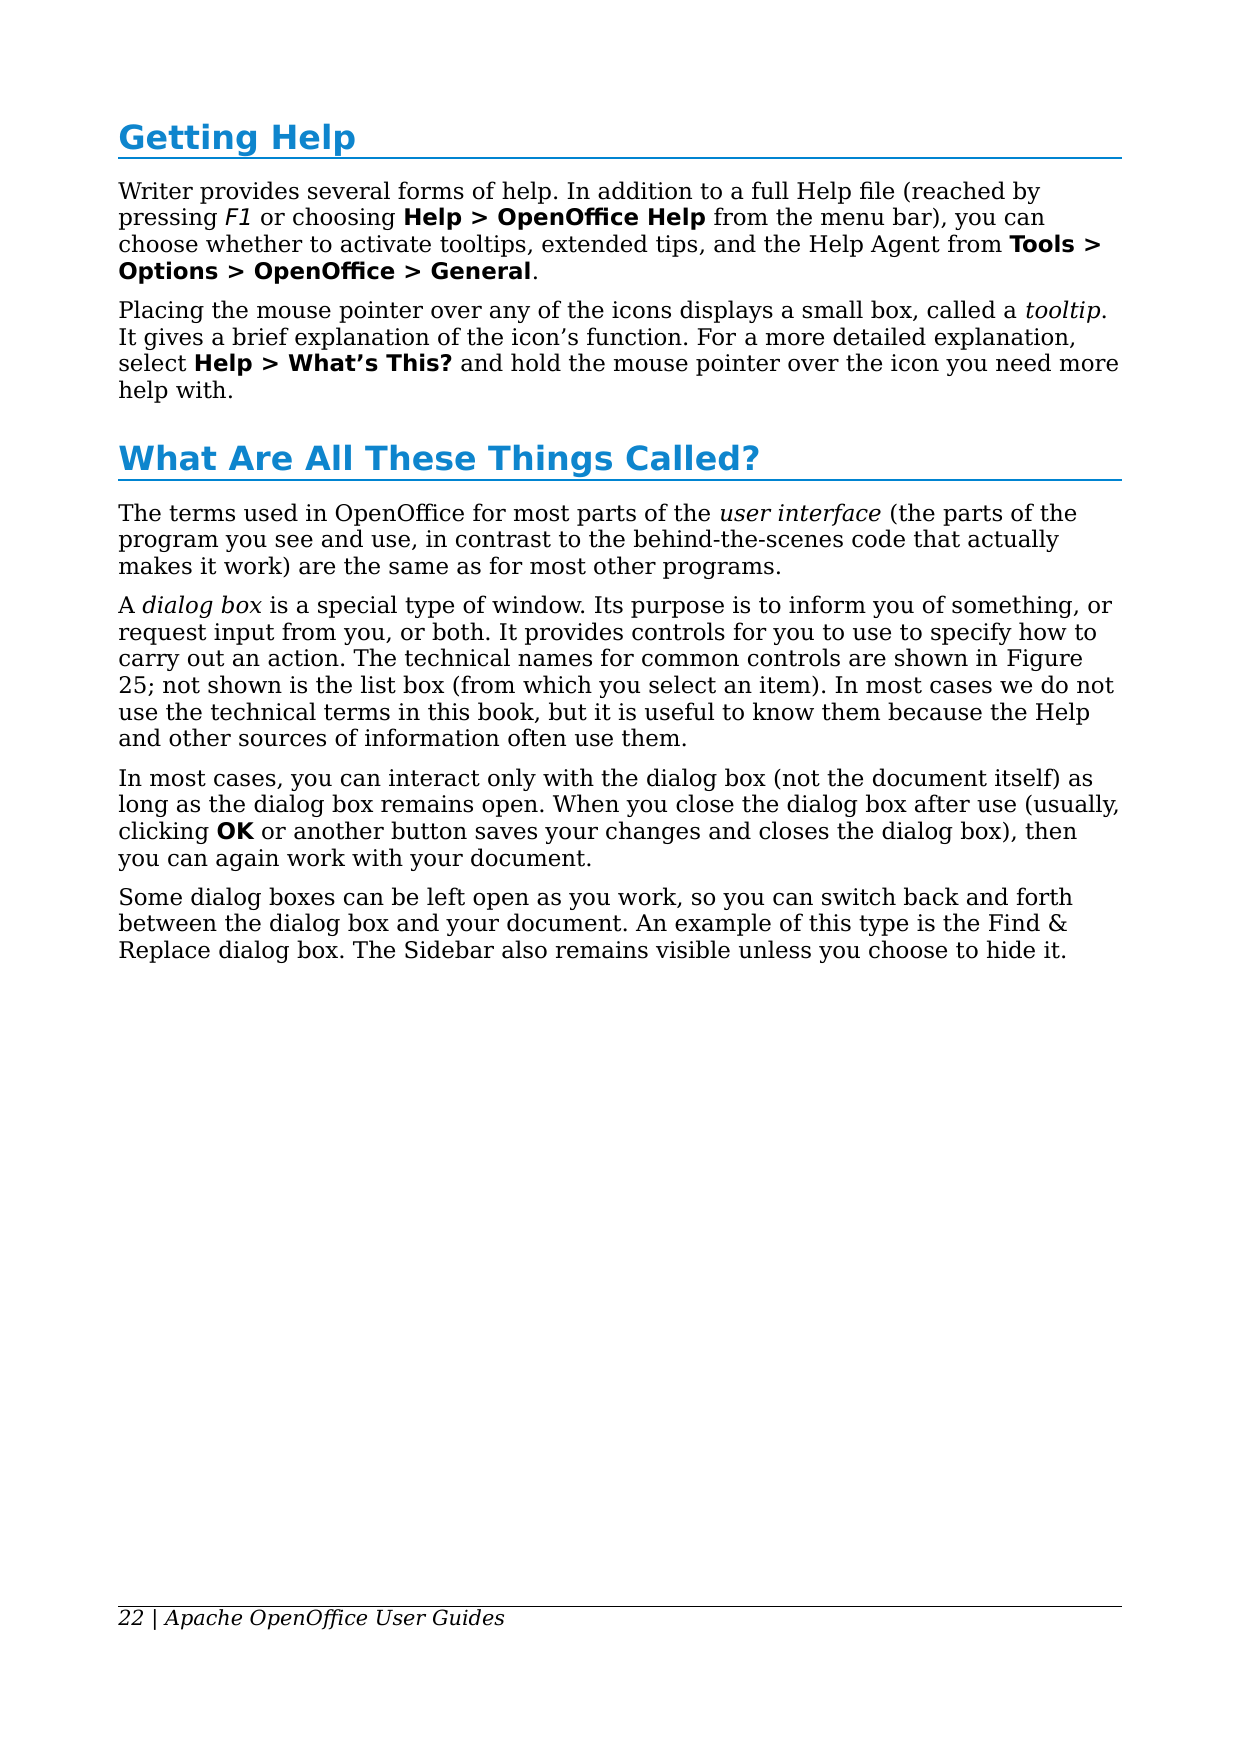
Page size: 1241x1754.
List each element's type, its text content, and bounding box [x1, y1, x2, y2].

text Writer provides several forms of help. In addition to a full Help file (reached by pressing F1 or choosing Help > OpenOffice Help from the menu bar), you can choose whether to activate tooltips, extended tips, and the Help Agent from Tools > Options > OpenOffice > General. [118, 178, 1122, 284]
text The terms used in OpenOffice for most parts of the user interface (the parts of the program you see and use, in contrast to the behind-the-scenes code that actually makes it work) are the same as for most other programs. [118, 500, 1122, 580]
subtitle What Are All These Things Called? [118, 440, 1122, 479]
text In most cases, you can interact only with the dialog box (not the document itself) as long as the dialog box remains open. When you close the dialog box after use (usually, clicking OK or another button saves your changes and closes the dialog box), then you can again work with your document. [118, 765, 1122, 871]
text Some dialog boxes can be left open as you work, so you can switch back and forth between the dialog box and your document. An example of this type is the Find & Replace dialog box. The Sidebar also remains visible unless you choose to hide it. [118, 884, 1122, 964]
text Placing the mouse pointer over any of the icons displays a small box, called a tooltip. It gives a brief explanation of the icon’s function. For a more detailed explanation, select Help > What’s This? and hold the mouse pointer over the icon you need more help with. [118, 297, 1122, 404]
subtitle Getting Help [118, 118, 1122, 157]
text A dialog box is a special type of window. Its purpose is to inform you of something, or request input from you, or both. It provides controls for you to use to specify how to carry out an action. The technical names for common controls are shown in Figure 25; not shown is the list box (from which you select an item). In most cases we do not use the technical terms in this book, but it is useful to know them because the Help and other sources of information often use them. [118, 592, 1122, 752]
